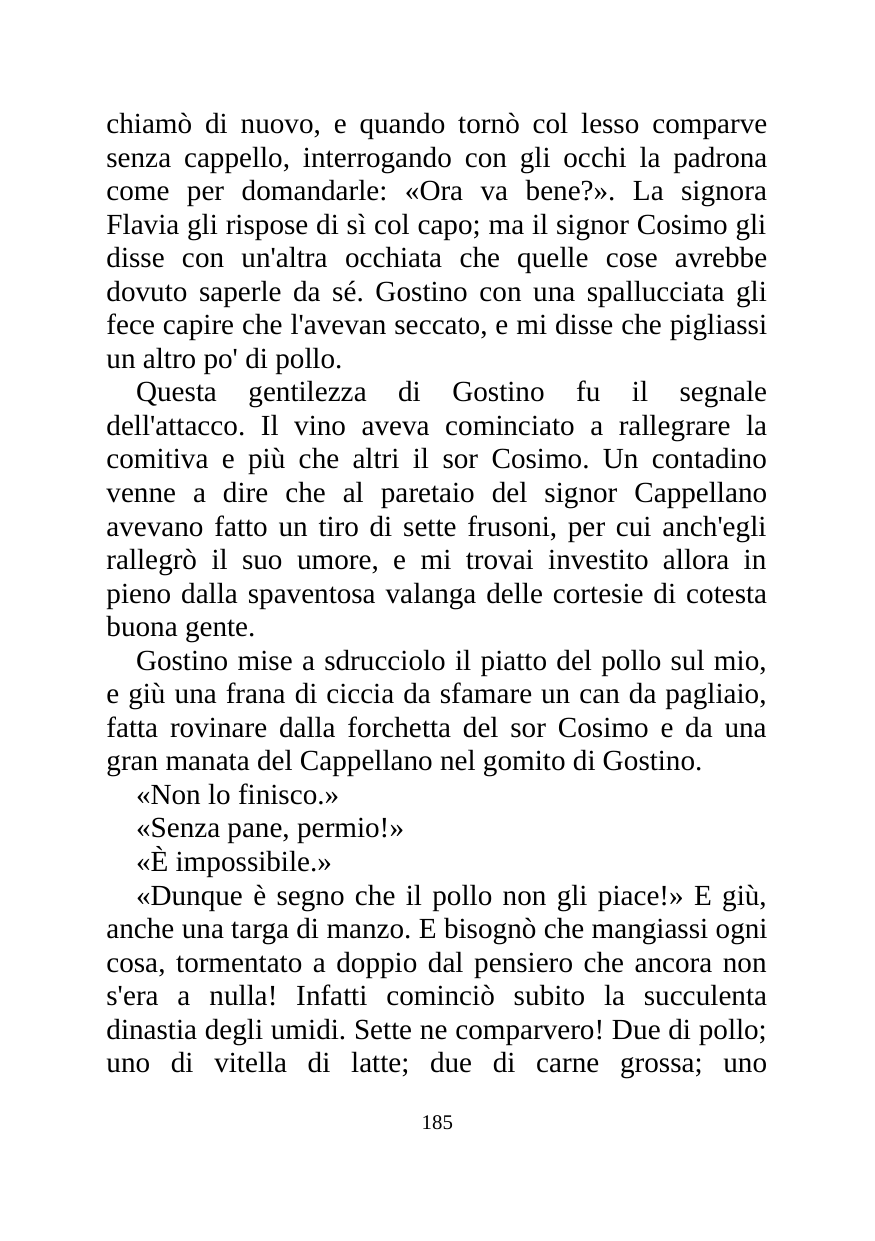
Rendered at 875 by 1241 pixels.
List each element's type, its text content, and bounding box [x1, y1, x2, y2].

text «Non lo finisco.» [106, 777, 768, 811]
text «È impossibile.» [106, 844, 768, 878]
text Gostino mise a sdrucciolo il piatto del pollo sul mio, e giù una frana di ciccia da sfamare un can da pagliaio, fatta rovinare dalla forchetta del sor Cosimo e da una gran manata del Cappellano nel gomito di Gostino. [106, 643, 768, 777]
text chiamò di nuovo, e quando tornò col lesso comparve senza cappello, interrogando con gli occhi la padrona come per domandarle: «Ora va bene?». La signora Flavia gli rispose di sì col capo; ma il signor Cosimo gli disse con un'altra occhiata che quelle cose avrebbe dovuto saperle da sé. Gostino con una spallucciata gli fece capire che l'avevan seccato, e mi disse che pigliassi un altro po' di pollo. [106, 106, 768, 374]
text Questa gentilezza di Gostino fu il segnale dell'attacco. Il vino aveva cominciato a rallegrare la comitiva e più che altri il sor Cosimo. Un contadino venne a dire che al paretaio del signor Cappellano avevano fatto un tiro di sette frusoni, per cui anch'egli rallegrò il suo umore, e mi trovai investito allora in pieno dalla spaventosa valanga delle cortesie di cotesta buona gente. [106, 374, 768, 643]
text «Senza pane, permio!» [106, 811, 768, 844]
text «Dunque è segno che il pollo non gli piace!» E giù, anche una targa di manzo. E bisognò che mangiassi ogni cosa, tormentato a doppio dal pensiero che ancora non s'era a nulla! Infatti cominciò subito la succulenta dinastia degli umidi. Sette ne comparvero! Due di pollo; uno di vitella di latte; due di carne grossa; uno [106, 878, 768, 1079]
